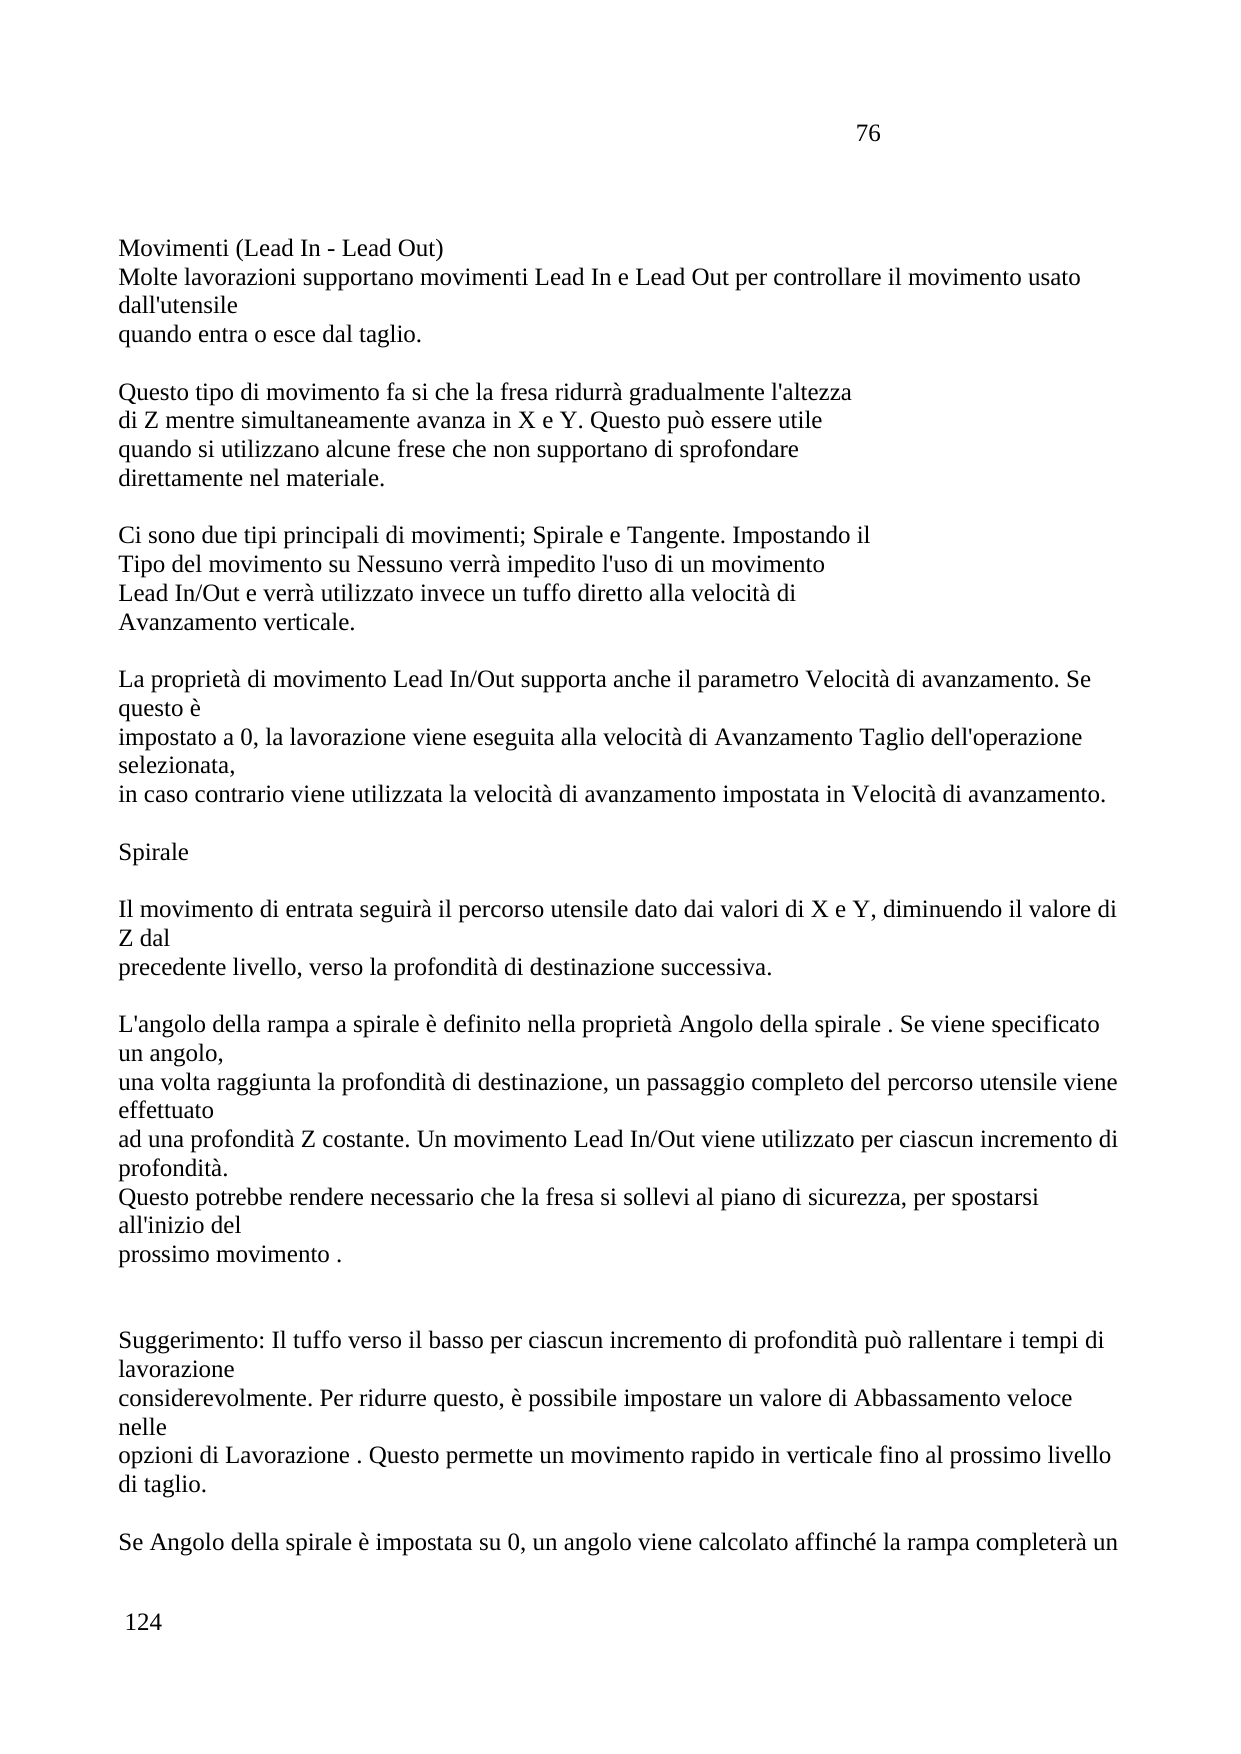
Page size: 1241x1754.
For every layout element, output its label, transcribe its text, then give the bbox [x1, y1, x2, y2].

text Tipo del movimento su Nessuno verrà impedito l'uso di un movimento [118, 549, 1122, 578]
text Se Angolo della spirale è impostata su 0, un angolo viene calcolato affinché la rampa completerà un [118, 1527, 1122, 1556]
text Questo potrebbe rendere necessario che la fresa si sollevi al piano di sicurezza, per spostarsi all'inizio del [118, 1182, 1122, 1239]
text Ci sono due tipi principali di movimenti; Spirale e Tangente. Impostando il [118, 521, 1122, 549]
text precedente livello, verso la profondità di destinazione successiva. [118, 952, 1122, 981]
text prossimo movimento . [118, 1239, 1122, 1268]
text Spirale [118, 837, 1122, 866]
text in caso contrario viene utilizzata la velocità di avanzamento impostata in Velocità di avanzamento. [118, 779, 1122, 808]
text una volta raggiunta la profondità di destinazione, un passaggio completo del percorso utensile viene effettuato [118, 1067, 1122, 1124]
text 76 [118, 118, 1122, 147]
text Movimenti (Lead In - Lead Out) [118, 233, 1122, 262]
text considerevolmente. Per ridurre questo, è possibile impostare un valore di Abbassamento veloce nelle [118, 1383, 1122, 1441]
text La proprietà di movimento Lead In/Out supporta anche il parametro Velocità di avanzamento. Se questo è [118, 664, 1122, 722]
text direttamente nel materiale. [118, 463, 1122, 492]
text di Z mentre simultaneamente avanza in X e Y. Questo può essere utile [118, 406, 1122, 434]
text Il movimento di entrata seguirà il percorso utensile dato dai valori di X e Y, diminuendo il valore di Z dal [118, 894, 1122, 952]
text quando si utilizzano alcune frese che non supportano di sprofondare [118, 434, 1122, 463]
text quando entra o esce dal taglio. [118, 319, 1122, 348]
text Questo tipo di movimento fa si che la fresa ridurrà gradualmente l'altezza [118, 377, 1122, 406]
text ad una profondità Z costante. Un movimento Lead In/Out viene utilizzato per ciascun incremento di profondità. [118, 1124, 1122, 1182]
text impostato a 0, la lavorazione viene eseguita alla velocità di Avanzamento Taglio dell'operazione selezionata, [118, 722, 1122, 779]
text L'angolo della rampa a spirale è definito nella proprietà Angolo della spirale . Se viene specificato un angolo, [118, 1009, 1122, 1067]
text Molte lavorazioni supportano movimenti Lead In e Lead Out per controllare il movimento usato dall'utensile [118, 262, 1122, 319]
text Suggerimento: Il tuffo verso il basso per ciascun incremento di profondità può rallentare i tempi di lavorazione [118, 1326, 1122, 1383]
text opzioni di Lavorazione . Questo permette un movimento rapido in verticale fino al prossimo livello di taglio. [118, 1441, 1122, 1498]
text Lead In/Out e verrà utilizzato invece un tuffo diretto alla velocità di [118, 578, 1122, 607]
text Avanzamento verticale. [118, 607, 1122, 636]
